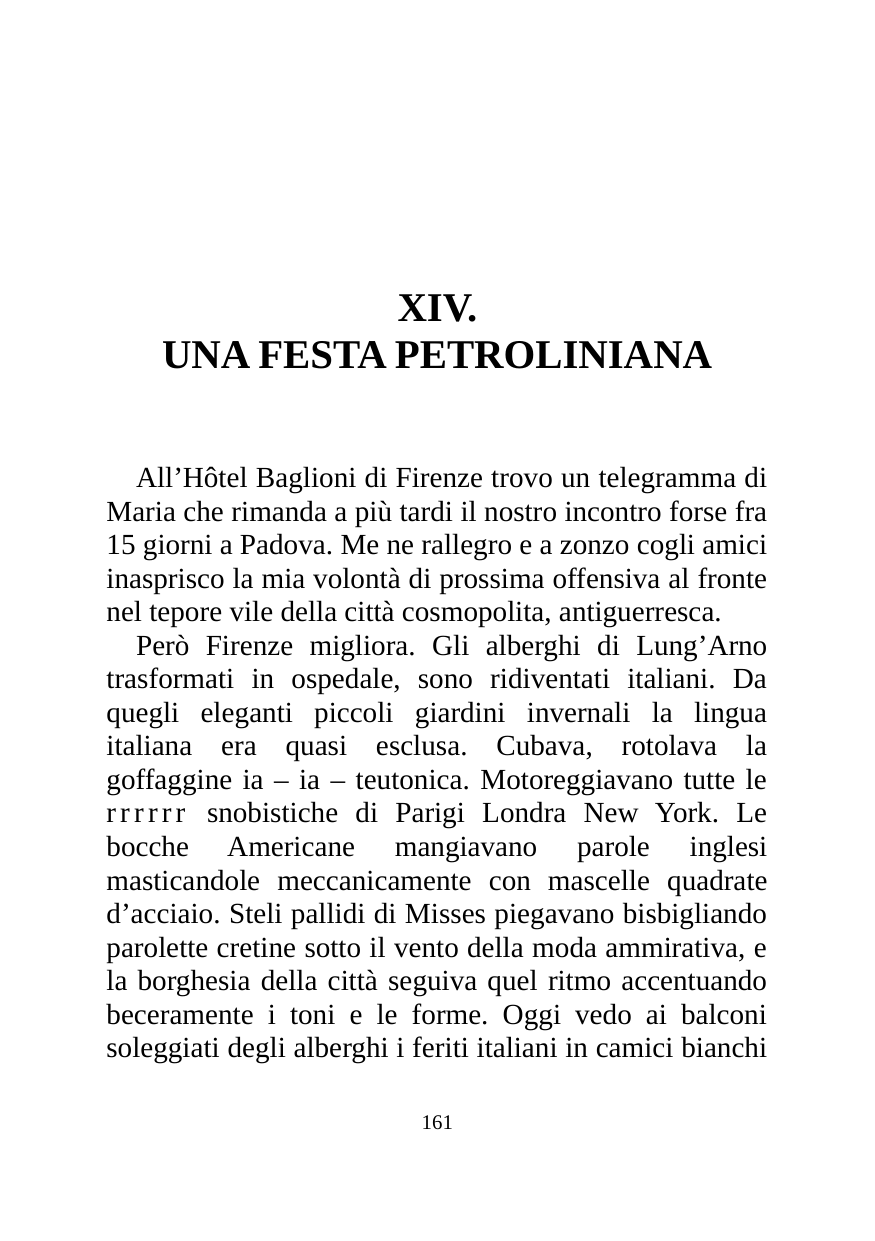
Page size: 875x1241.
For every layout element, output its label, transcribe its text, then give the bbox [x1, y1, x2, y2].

subtitle XIV. UNA FESTA PETROLINIANA [106, 283, 768, 377]
text All’Hôtel Baglioni di Firenze trovo un telegramma di Maria che rimanda a più tardi il nostro incontro forse fra 15 giorni a Padova. Me ne rallegro e a zonzo cogli amici inasprisco la mia volontà di prossima offensiva al fronte nel tepore vile della città cosmopolita, antiguerresca. [106, 460, 768, 628]
text Però Firenze migliora. Gli alberghi di Lung’Arno trasformati in ospedale, sono ridiventati italiani. Da quegli eleganti piccoli giardini invernali la lingua italiana era quasi esclusa. Cubava, rotolava la goffaggine ia – ia – teutonica. Motoreggiavano tutte le rrrrrr snobistiche di Parigi Londra New York. Le bocche Americane mangiavano parole inglesi masticandole meccanicamente con mascelle quadrate d’acciaio. Steli pallidi di Misses piegavano bisbigliando parolette cretine sotto il vento della moda ammirativa, e la borghesia della città seguiva quel ritmo accentuando beceramente i toni e le forme. Oggi vedo ai balconi soleggiati degli alberghi i feriti italiani in camici bianchi [106, 628, 768, 1064]
